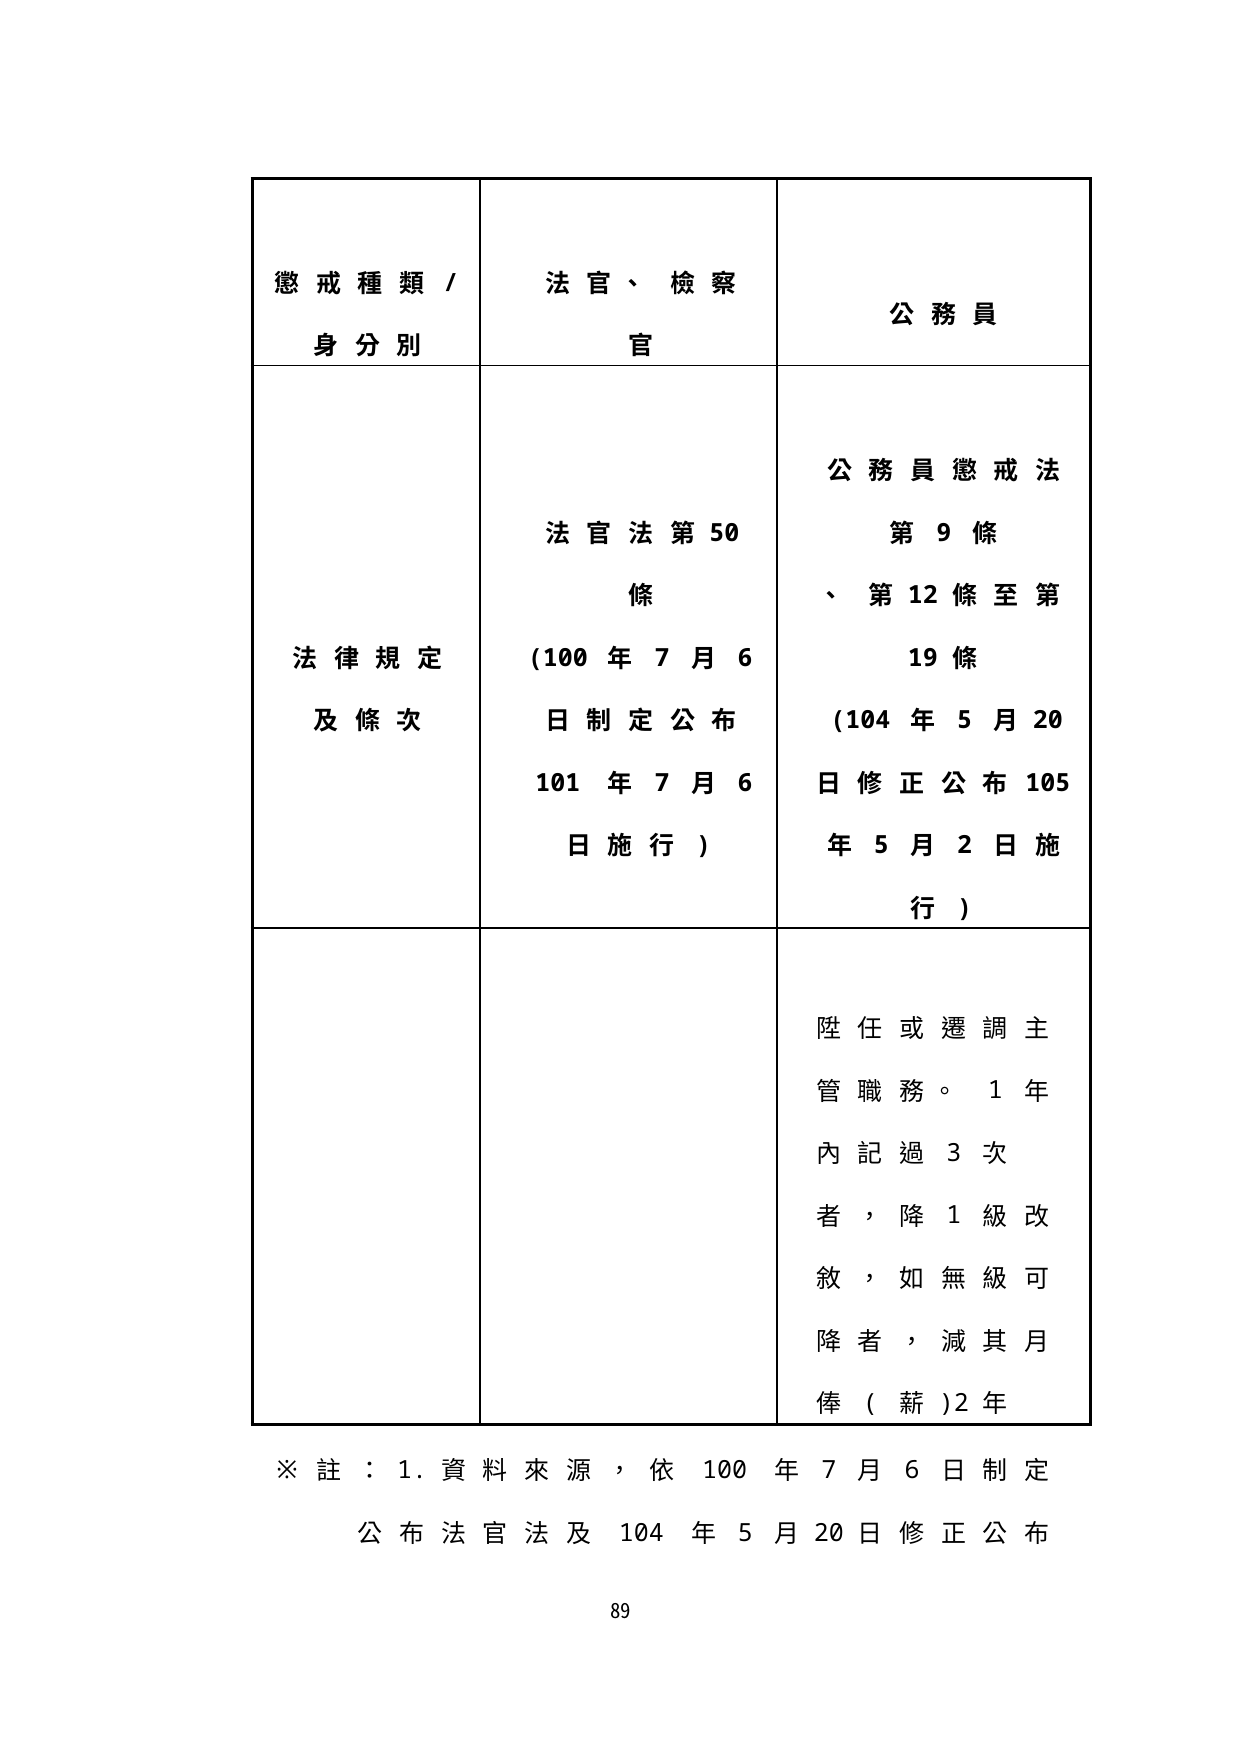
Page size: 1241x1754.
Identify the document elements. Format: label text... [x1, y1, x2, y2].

table_header 公務員 [778, 180, 1089, 365]
table_cell [481, 929, 776, 1422]
table_cell 法律規定及條次 [254, 366, 479, 927]
table_cell 公務員懲戒法第9條 、第12條至第19條 (104年5月20日修正公布105年5月2日施行) [778, 366, 1089, 927]
table_cell 陞任或遷調主管職務。1年內記過3次者，降1級改敘，如無級可降者，減其月俸(薪)2年 [778, 929, 1089, 1422]
table_cell 法官法第50條 (100年7月6日制定公布101年7月6日施行) [481, 366, 776, 927]
table_cell [254, 929, 479, 1422]
text ※註：1.資料來源，依100年7月6日制定公布法官法及104年5月20日修正公布 [242, 1427, 1058, 1552]
table_header 法官、檢察官 [481, 180, 776, 365]
table_header 懲戒種類/身分別 [254, 180, 479, 365]
